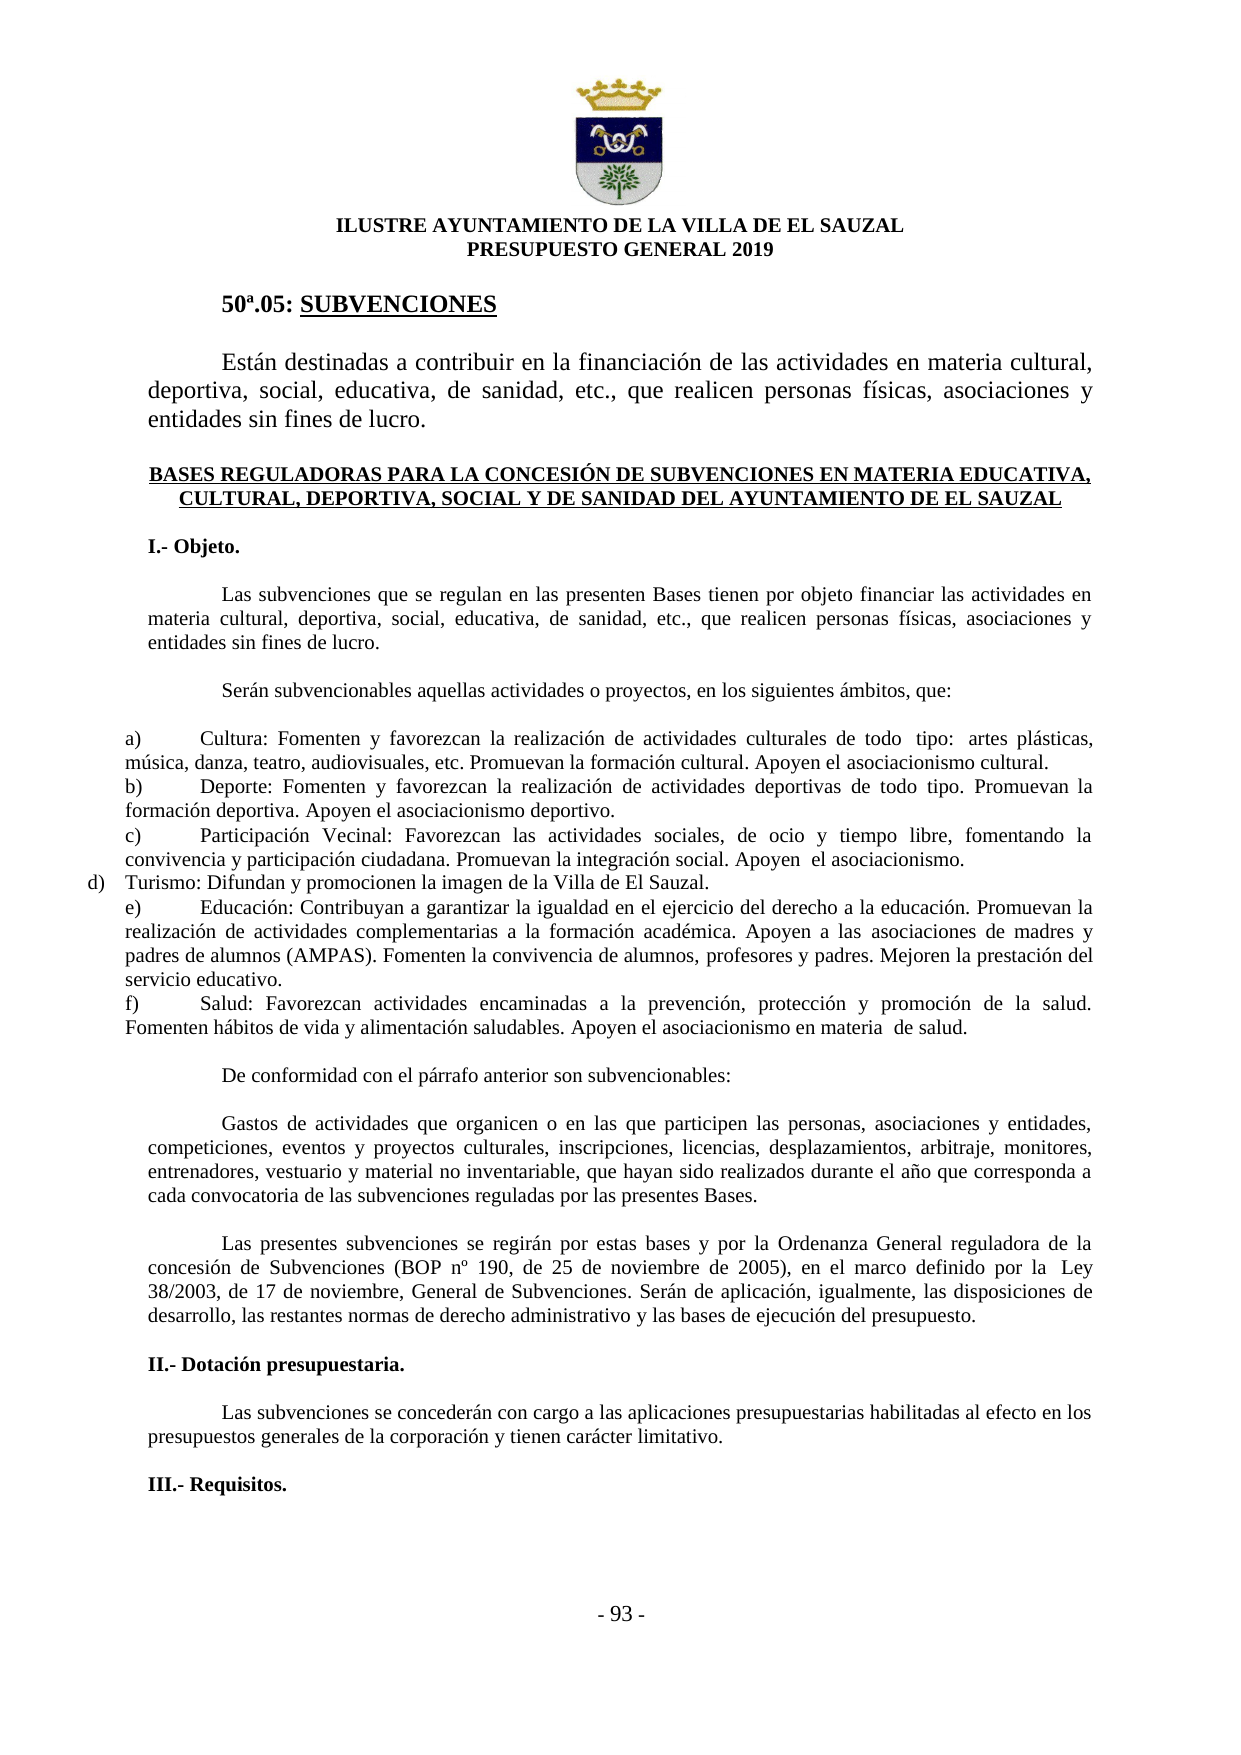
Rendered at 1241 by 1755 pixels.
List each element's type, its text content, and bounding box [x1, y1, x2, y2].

text III.- Requisitos. [148, 1472, 1141, 1496]
text Las subvenciones se concederán con cargo a las aplicaciones presupuestarias habilitadas al efecto en los presupuestos generales de la corporación y tienen carácter limitativo. [148, 1400, 1093, 1448]
list Participación Vecinal: Favorezcan las actividades sociales, de ocio y tiempo libre, fomentando la convivencia y participación ciudadana. Promuevan la integración social. Apoyen el asociacionismo. [125, 822, 1093, 871]
text Serán subvencionables aquellas actividades o proyectos, en los siguientes ámbitos, que: [221, 678, 1141, 702]
text Gastos de actividades que organicen o en las que participen las personas, asociaciones y entidades, competiciones, eventos y proyectos culturales, inscripciones, licencias, desplazamientos, arbitraje, monitores, entrenadores, vestuario y material no inventariable, que hayan sido realizados durante el año que corresponda a cada convocatoria de las subvenciones reguladas por las presentes Bases. [148, 1111, 1093, 1207]
list Turismo: Difundan y promocionen la imagen de la Villa de El Sauzal. [87, 871, 1141, 894]
text De conformidad con el párrafo anterior son subvencionables: [221, 1063, 1141, 1087]
text I.- Objeto. [148, 534, 1141, 558]
text Están destinadas a contribuir en la financiación de las actividades en materia cultural, deportiva, social, educativa, de sanidad, etc., que realicen personas físicas, asociaciones y entidades sin fines de lucro. [148, 347, 1094, 433]
list Deporte: Fomenten y favorezcan la realización de actividades deportivas de todo tipo. Promuevan la formación deportiva. Apoyen el asociacionismo deportivo. [125, 774, 1093, 822]
list Educación: Contribuyan a garantizar la igualdad en el ejercicio del derecho a la educación. Promuevan la realización de actividades complementarias a la formación académica. Apoyen a las asociaciones de madres y padres de alumnos (AMPAS). Fomenten la convivencia de alumnos, profesores y padres. Mejoren la prestación del servicio educativo. [125, 894, 1093, 991]
text Las subvenciones que se regulan en las presenten Bases tienen por objeto financiar las actividades en materia cultural, deportiva, social, educativa, de sanidad, etc., que realicen personas físicas, asociaciones y entidades sin fines de lucro. [148, 582, 1093, 654]
list Cultura: Fomenten y favorezcan la realización de actividades culturales de todo tipo: artes plásticas, música, danza, teatro, audiovisuales, etc. Promuevan la formación cultural. Apoyen el asociacionismo cultural. [125, 726, 1093, 774]
list Salud: Favorezcan actividades encaminadas a la prevención, protección y promoción de la salud. Fomenten hábitos de vida y alimentación saludables. Apoyen el asociacionismo en materia de salud. [125, 991, 1093, 1039]
text II.- Dotación presupuestaria. [148, 1352, 1141, 1376]
text BASES REGULADORAS PARA LA CONCESIÓN DE SUBVENCIONES EN MATERIA EDUCATIVA, CULTURAL, DEPORTIVA, SOCIAL Y DE SANIDAD DEL AYUNTAMIENTO DE EL SAUZAL [149, 462, 1093, 510]
text Las presentes subvenciones se regirán por estas bases y por la Ordenanza General reguladora de la concesión de Subvenciones (BOP nº 190, de 25 de noviembre de 2005), en el marco definido por la Ley 38/2003, de 17 de noviembre, General de Subvenciones. Serán de aplicación, igualmente, las disposiciones de desarrollo, las restantes normas de derecho administrativo y las bases de ejecución del presupuesto. [148, 1231, 1093, 1327]
subtitle 50ª.05: SUBVENCIONES [221, 290, 1141, 318]
